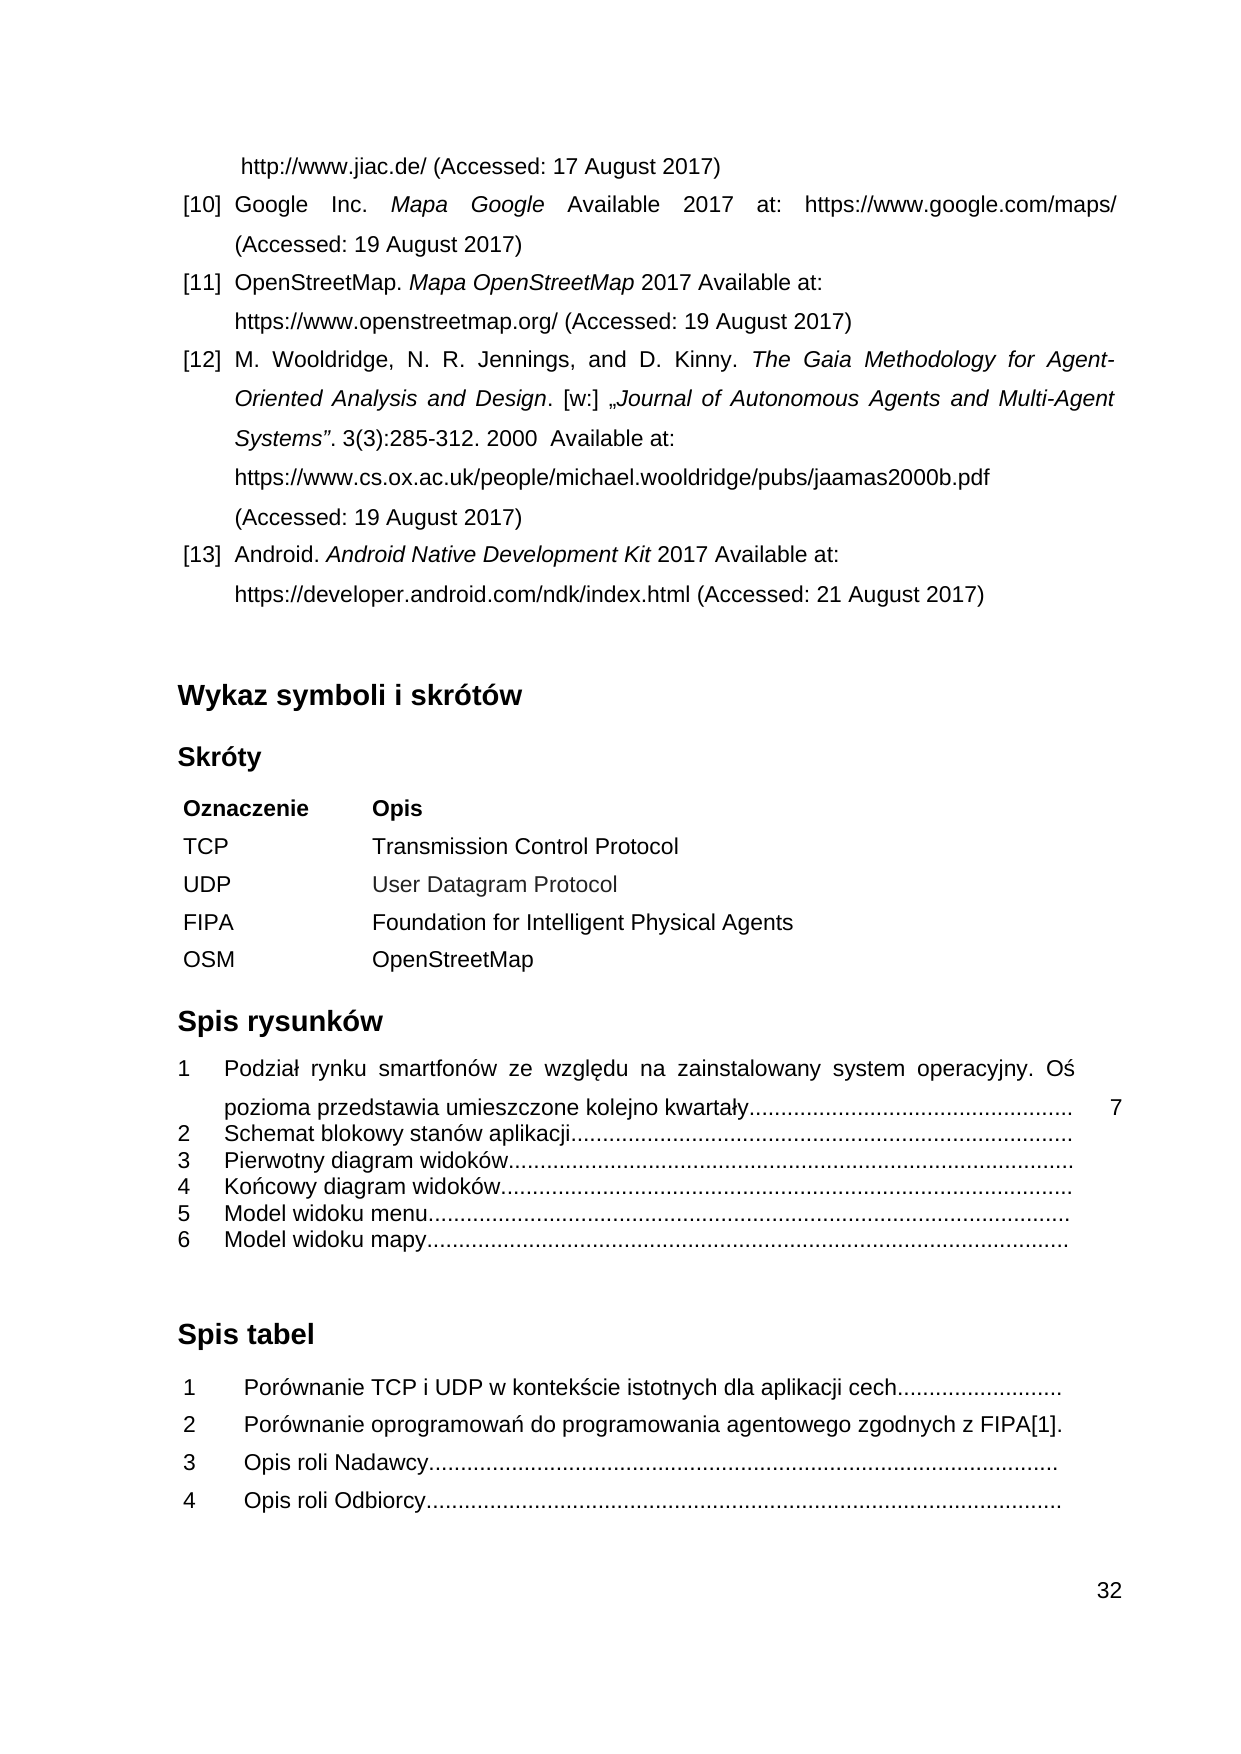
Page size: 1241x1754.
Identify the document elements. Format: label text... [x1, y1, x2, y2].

table_cell Transmission Control Protocol [366, 827, 1122, 865]
table_cell [13] [177, 536, 228, 613]
table_cell Opis roli Nadawcy................................................................................................... [238, 1443, 1071, 1481]
table_cell M. Wooldridge, N. R. Jennings, and D. Kinny. The Gaia Methodology for Agent-Oriented Analysis and Design. [w:] „Journal of Autonomous Agents and Multi-Agent Systems”. 3(3):285-312. 2000 Available at: https://www.cs.ox.ac.uk/people/michael.wooldridge/pubs/jaamas2000b.pdf (Accessed: 19 August 2017) [229, 340, 1122, 536]
table_cell http://www.jiac.de/ (Accessed: 17 August 2017) [229, 148, 1122, 185]
table_header 1 [177, 1368, 238, 1406]
table_cell [177, 148, 228, 185]
table_cell [10] [177, 185, 228, 263]
table_cell Opis roli Odbiorcy.................................................................................................... [238, 1481, 1071, 1519]
table_header 1 [177, 1055, 224, 1120]
table_header [1071, 1368, 1121, 1406]
table_cell [12] [177, 340, 228, 536]
table_cell Android. Android Native Development Kit 2017 Available at: https://developer.android.com/ndk/index.html (Accessed: 21 August 2017) [229, 536, 1122, 613]
table_header Podział rynku smartfonów ze względu na zainstalowany system operacyjny. Oś pozioma przedstawia umieszczone kolejno kwartały................................................... [224, 1055, 1076, 1120]
table_cell Porównanie oprogramowań do programowania agentowego zgodnych z FIPA[1]. [238, 1406, 1071, 1443]
table_cell OpenStreetMap. Mapa OpenStreetMap 2017 Available at: https://www.openstreetmap.org/ (Accessed: 19 August 2017) [229, 263, 1122, 340]
table_cell OpenStreetMap [366, 941, 1122, 978]
table_cell [1076, 1120, 1122, 1147]
table_cell 2 [177, 1120, 224, 1147]
table_cell Pierwotny diagram widoków......................................................................................... [224, 1147, 1076, 1173]
table_cell [1076, 1173, 1122, 1199]
table_cell 2 [177, 1406, 238, 1443]
subtitle Spis rysunków [177, 1003, 1122, 1037]
subtitle Skróty [177, 741, 1122, 772]
table_cell 3 [177, 1147, 224, 1173]
table_cell Model widoku menu..................................................................................................... [224, 1200, 1076, 1226]
table_cell 3 [177, 1443, 238, 1481]
table_cell User Datagram Protocol [366, 865, 1122, 903]
table_cell Schemat blokowy stanów aplikacji............................................................................... [224, 1120, 1076, 1147]
subtitle Spis tabel [177, 1317, 1122, 1350]
table_cell [1076, 1200, 1122, 1226]
table_cell OSM [177, 941, 366, 978]
table_cell [1071, 1443, 1121, 1481]
table_cell Foundation for Intelligent Physical Agents [366, 903, 1122, 941]
table_cell [11] [177, 263, 228, 340]
subtitle Wykaz symboli i skrótów [177, 677, 1122, 711]
table_cell TCP [177, 827, 366, 865]
table_cell 4 [177, 1481, 238, 1519]
table_cell UDP [177, 865, 366, 903]
table_header Oznaczenie [177, 790, 366, 827]
table_cell Końcowy diagram widoków.......................................................................................... [224, 1173, 1076, 1199]
table_cell 5 [177, 1200, 224, 1226]
table_cell FIPA [177, 903, 366, 941]
table_cell 4 [177, 1173, 224, 1199]
table_header Opis [366, 790, 1122, 827]
table_header Porównanie TCP i UDP w kontekście istotnych dla aplikacji cech.......................... [238, 1368, 1071, 1406]
table_header 7 [1076, 1055, 1122, 1120]
table_cell Google Inc. Mapa Google Available 2017 at: https://www.google.com/maps/ (Accessed: 19 August 2017) [229, 185, 1122, 263]
table_cell [1071, 1406, 1121, 1443]
table_cell [1076, 1226, 1122, 1252]
table_cell Model widoku mapy..................................................................................................... [224, 1226, 1076, 1252]
table_cell [1076, 1147, 1122, 1173]
table_cell 6 [177, 1226, 224, 1252]
table_cell [1071, 1481, 1121, 1519]
